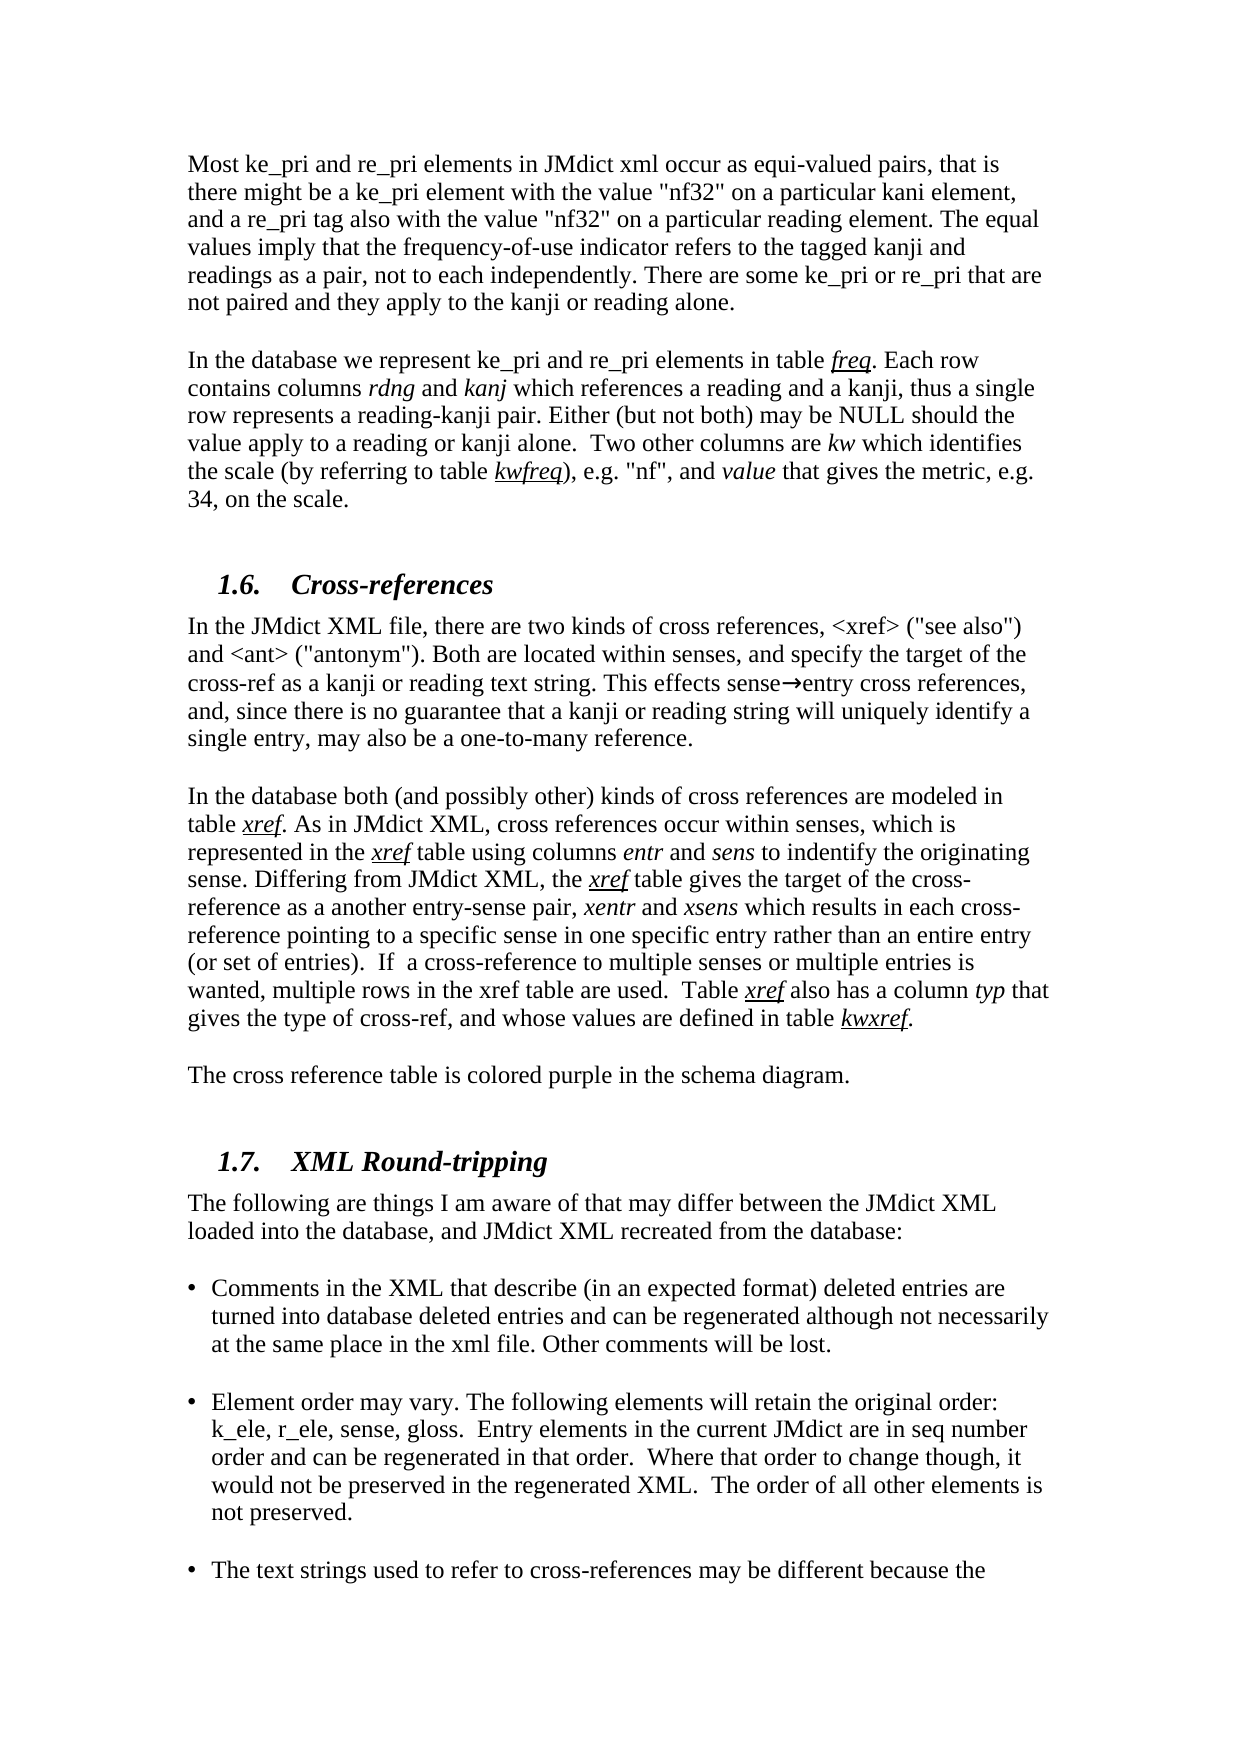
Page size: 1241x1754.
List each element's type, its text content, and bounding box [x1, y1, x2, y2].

subtitle XML Round-tripping [187, 1145, 1053, 1177]
text In the database we represent ke_pri and re_pri elements in table freq. Each row contains columns rdng and kanj which references a reading and a kanji, thus a single row represents a reading-kanji pair. Either (but not both) may be NULL should the value apply to a reading or kanji alone. Two other columns are kw which identifies the scale (by referring to table kwfreq), e.g. "nf", and value that gives the metric, e.g. 34, on the scale. [187, 346, 1053, 512]
list Element order may vary. The following elements will retain the original order: k_ele, r_ele, sense, gloss. Entry elements in the current JMdict are in seq number order and can be regenerated in that order. Where that order to change though, it would not be preserved in the regenerated XML. The order of all other elements is not preserved. [187, 1388, 1053, 1526]
text The cross reference table is colored purple in the schema diagram. [187, 1062, 1053, 1089]
text In the database both (and possibly other) kinds of cross references are modeled in table xref. As in JMdict XML, cross references occur within senses, which is represented in the xref table using columns entr and sens to indentify the originating sense. Differing from JMdict XML, the xref table gives the target of the cross-reference as a another entry-sense pair, xentr and xsens which results in each cross-reference pointing to a specific sense in one specific entry rather than an entire entry (or set of entries). If a cross-reference to multiple senses or multiple entries is wanted, multiple rows in the xref table are used. Table xref also has a column typ that gives the type of cross-ref, and whose values are defined in table kwxref. [187, 782, 1053, 1032]
subtitle Cross-references [187, 568, 1053, 600]
text The following are things I am aware of that may differ between the JMdict XML loaded into the database, and JMdict XML recreated from the database: [187, 1189, 1053, 1244]
text In the JMdict XML file, there are two kinds of cross references, <xref> ("see also") and <ant> ("antonym"). Both are located within senses, and specify the target of the cross-ref as a kanji or reading text string. This effects sense→entry cross references, and, since there is no guarantee that a kanji or reading string will uniquely identify a single entry, may also be a one-to-many reference. [187, 612, 1053, 752]
list Comments in the XML that describe (in an expected format) deleted entries are turned into database deleted entries and can be regenerated although not necessarily at the same place in the xml file. Other comments will be lost. [187, 1274, 1053, 1358]
list The text strings used to refer to cross-references may be different because the [187, 1556, 1053, 1584]
text Most ke_pri and re_pri elements in JMdict xml occur as equi-valued pairs, that is there might be a ke_pri element with the value "nf32" on a particular kani element, and a re_pri tag also with the value "nf32" on a particular reading element. The equal values imply that the frequency-of-use indicator refers to the tagged kanji and readings as a pair, not to each independently. There are some ke_pri or re_pri that are not paired and they apply to the kanji or reading alone. [187, 150, 1053, 316]
